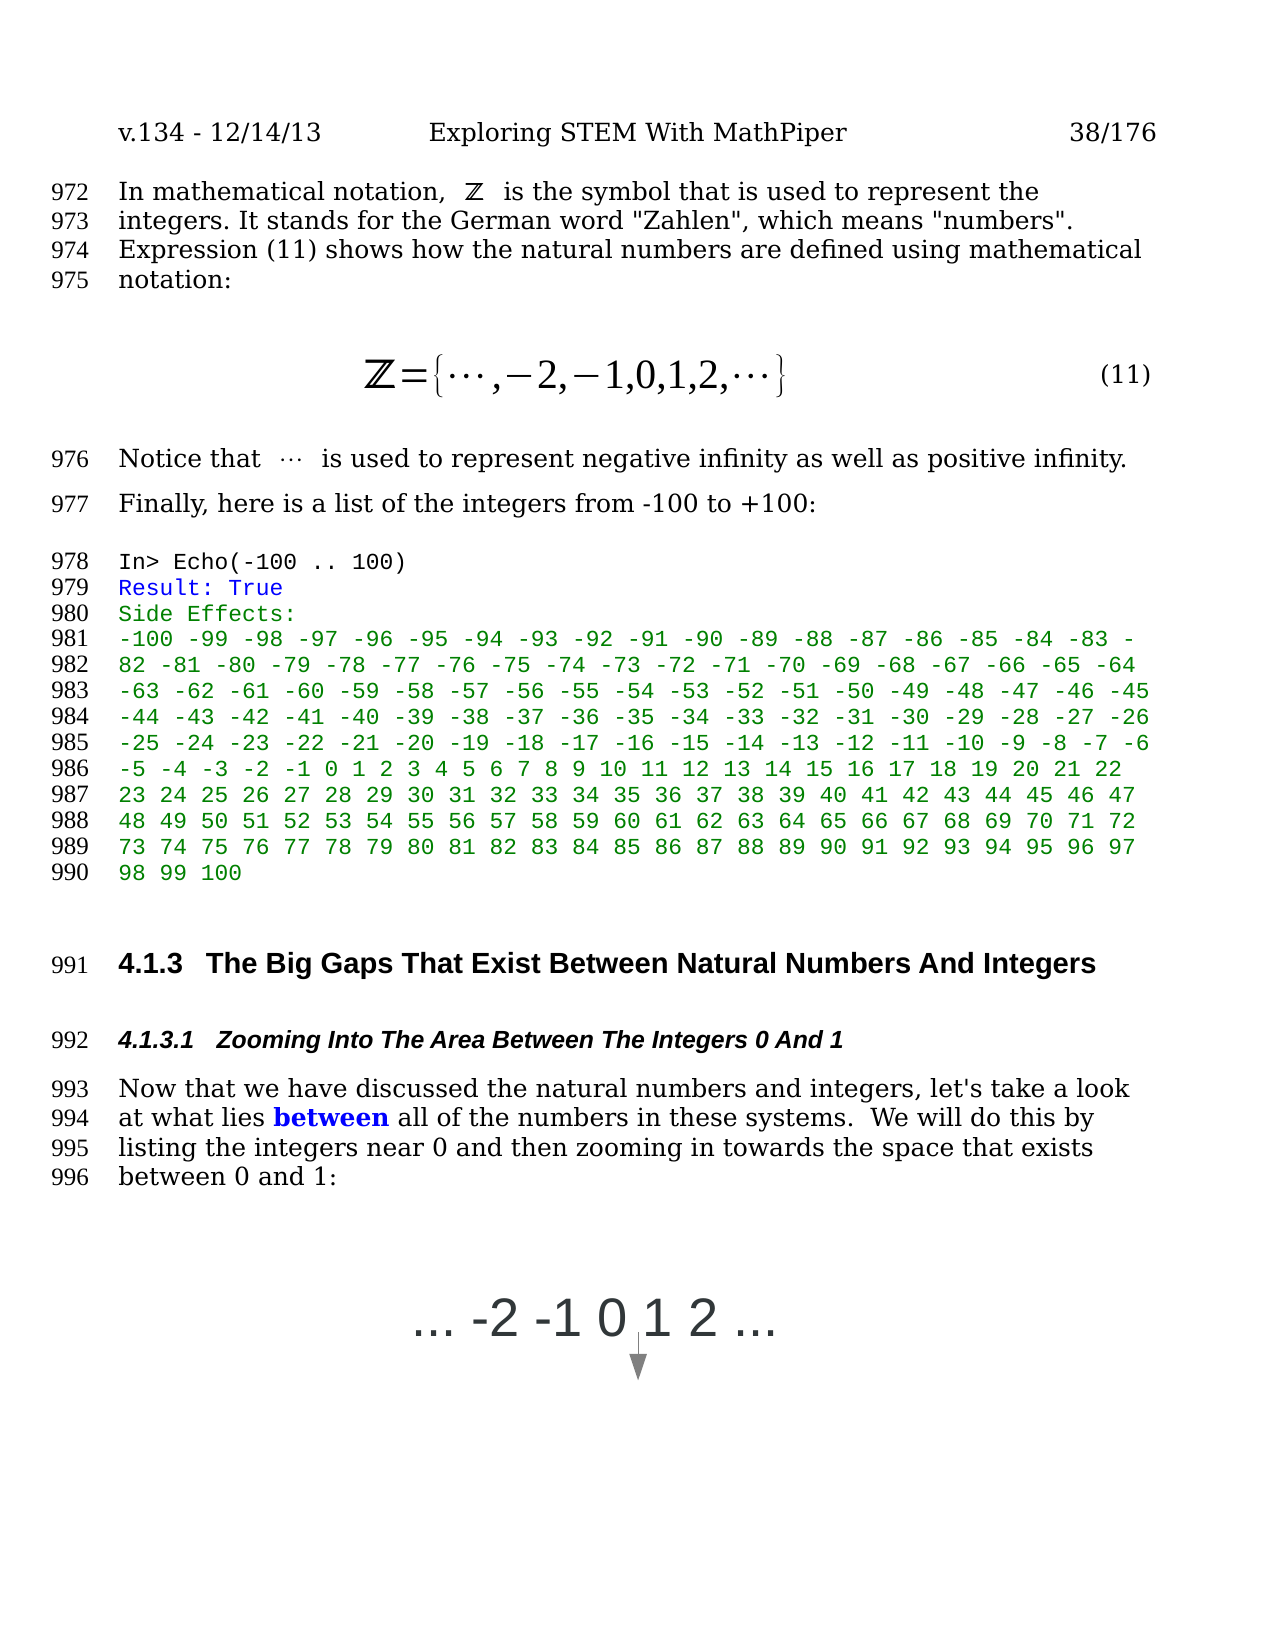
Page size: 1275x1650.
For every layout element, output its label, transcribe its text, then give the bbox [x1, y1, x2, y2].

subtitle Zooming Into The Area Between The Integers 0 And 1 [118, 1025, 1157, 1053]
table_header (11) [1041, 344, 1157, 406]
subtitle The Big Gaps That Exist Between Natural Numbers And Integers [118, 946, 1157, 980]
table_header [118, 344, 1041, 406]
text -100 -99 -98 -97 -96 -95 -94 -93 -92 -91 -90 -89 -88 -87 -86 -85 -84 -83 -82 -81 -80 -79 -78 -77 -76 -75 -74 -73 -72 -71 -70 -69 -68 -67 -66 -65 -64 -63 -62 -61 -60 -59 -58 -57 -56 -55 -54 -53 -52 -51 -50 -49 -48 -47 -46 -45 -44 -43 -42 -41 -40 -39 -38 -37 -36 -35 -34 -33 -32 -31 -30 -29 -28 -27 -26 -25 -24 -23 -22 -21 -20 -19 -18 -17 -16 -15 -14 -13 -12 -11 -10 -9 -8 -7 -6 -5 -4 -3 -2 -1 0 1 2 3 4 5 6 7 8 9 10 11 12 13 14 15 16 17 18 19 20 21 22 23 24 25 26 27 28 29 30 31 32 33 34 35 36 37 38 39 40 41 42 43 44 45 46 47 48 49 50 51 52 53 54 55 56 57 58 59 60 61 62 63 64 65 66 67 68 69 70 71 72 73 74 75 76 77 78 79 80 81 82 83 84 85 86 87 88 89 90 91 92 93 94 95 96 97 98 99 100 [118, 628, 1157, 887]
text In> Echo(-100 .. 100) [118, 550, 1157, 576]
text Finally, here is a list of the integers from -100 to +100: [118, 489, 1157, 518]
text In mathematical notation,is the symbol that is used to represent the integers. It stands for the German word "Zahlen", which means "numbers". Expression (11) shows how the natural numbers are defined using mathematical notation: [118, 177, 1157, 294]
text Result: True [118, 576, 1157, 602]
text Now that we have discussed the natural numbers and integers, let's take a look at what lies between all of the numbers in these systems. We will do this by listing the integers near 0 and then zooming in towards the space that exists between 0 and 1: [118, 1074, 1157, 1191]
text Side Effects: [118, 602, 1157, 628]
text Notice thatis used to represent negative infinity as well as positive infinity. [118, 444, 1157, 474]
